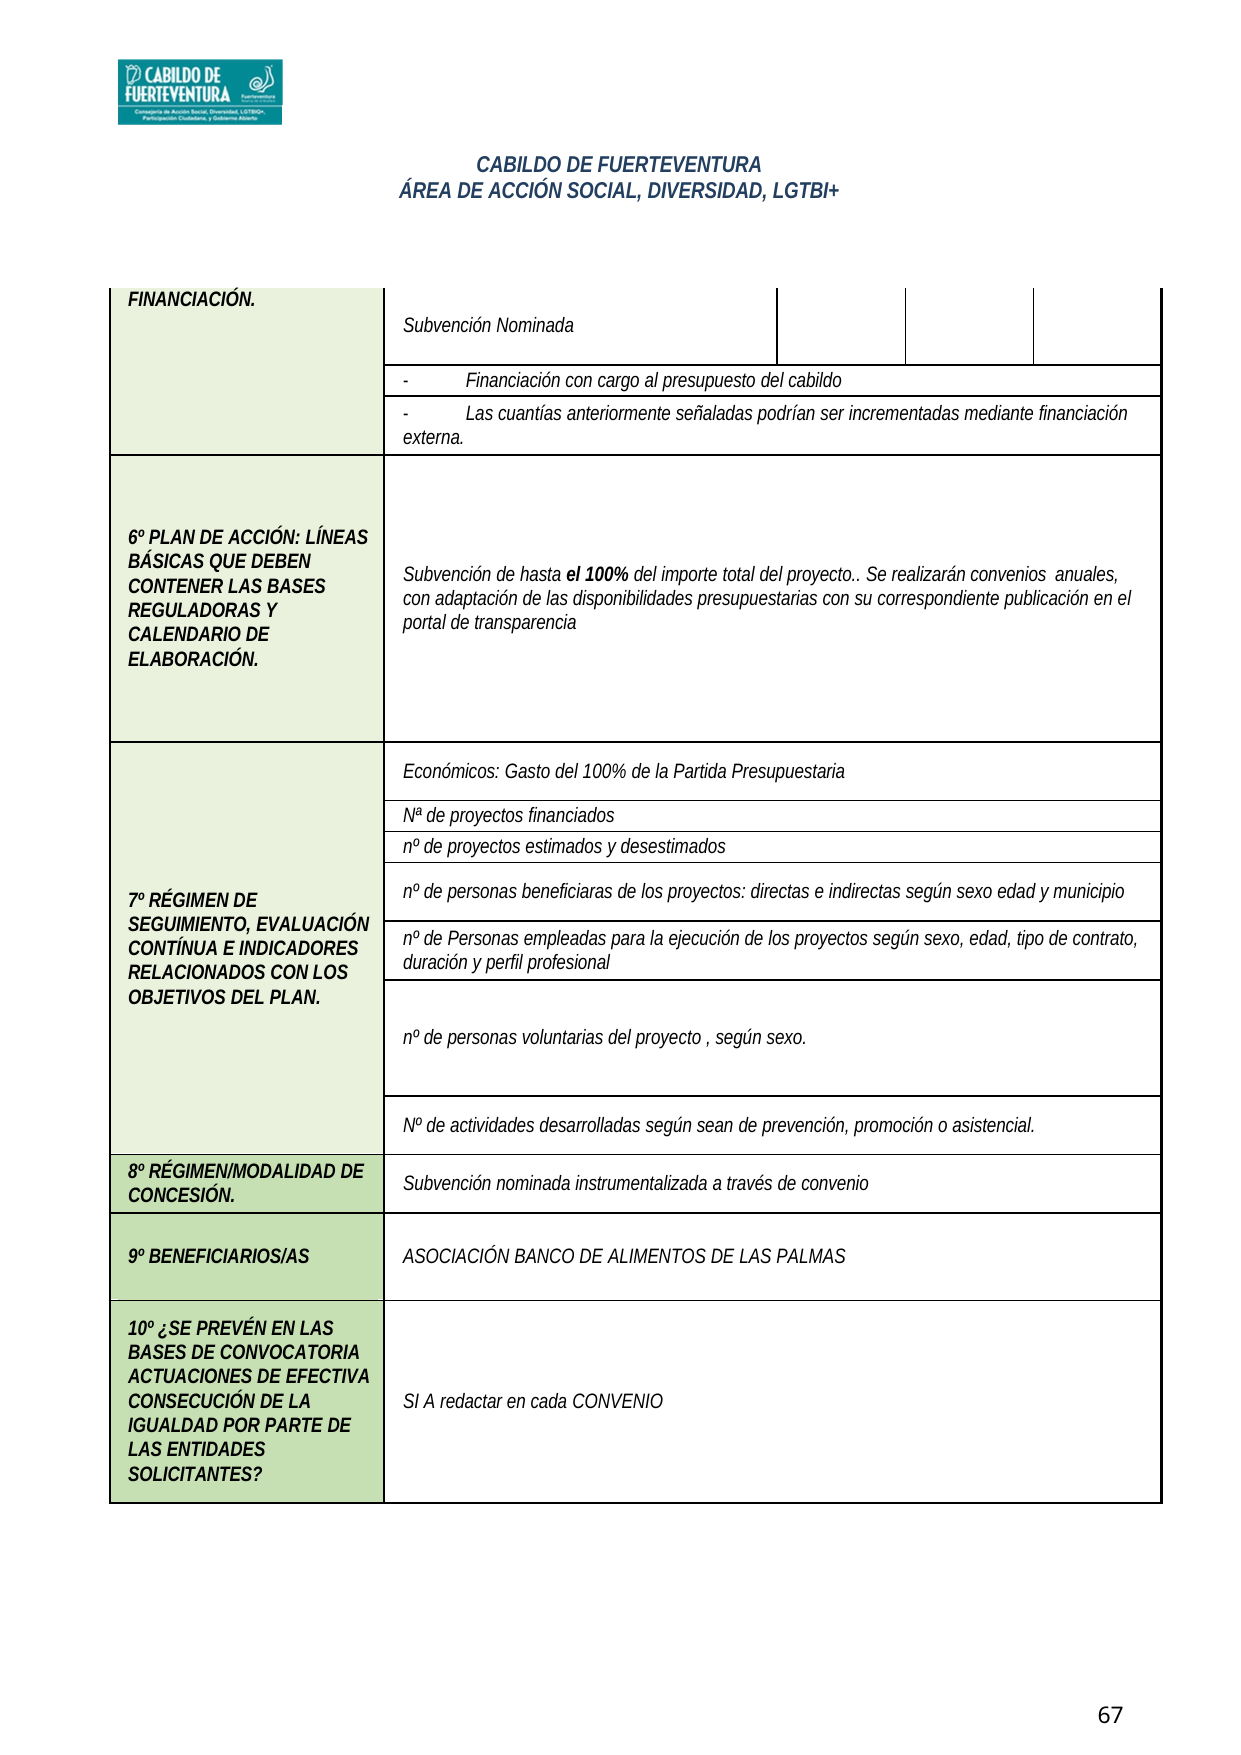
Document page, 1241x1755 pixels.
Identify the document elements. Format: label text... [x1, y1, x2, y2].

table_cell 7º RÉGIMEN DE SEGUIMIENTO, EVALUACIÓN CONTÍNUA E INDICADORES RELACIONADOS CON LOS OBJETIVOS DEL PLAN. [111, 743, 383, 1153]
table_cell nº de proyectos estimados y desestimados [385, 832, 1160, 862]
table_cell - Las cuantías anteriormente señaladas podrían ser incrementadas mediante financiación externa. [385, 397, 1160, 454]
table_header FINANCIACIÓN. [111, 288, 383, 454]
table_header [906, 288, 1033, 364]
table_cell 6º PLAN DE ACCIÓN: LÍNEAS BÁSICAS QUE DEBEN CONTENER LAS BASES REGULADORAS Y CALENDARIO DE ELABORACIÓN. [111, 456, 383, 741]
table_cell Subvención nominada instrumentalizada a través de convenio [385, 1155, 1160, 1212]
table_cell - Financiación con cargo al presupuesto del cabildo [385, 366, 1160, 395]
table_cell Subvención de hasta el 100% del importe total del proyecto.. Se realizarán convenios anuales, con adaptación de las disponibilidades presupuestarias con su correspondiente publicación en el portal de transparencia [385, 456, 1160, 741]
table_cell 10º ¿SE PREVÉN EN LAS BASES DE CONVOCATORIA ACTUACIONES DE EFECTIVA CONSECUCIÓN DE LA IGUALDAD POR PARTE DE LAS ENTIDADES SOLICITANTES? [111, 1301, 383, 1502]
table_cell nº de Personas empleadas para la ejecución de los proyectos según sexo, edad, tipo de contrato, duración y perfil profesional [385, 922, 1160, 979]
table_cell Nº de actividades desarrolladas según sean de prevención, promoción o asistencial. [385, 1097, 1160, 1153]
table_cell Económicos: Gasto del 100% de la Partida Presupuestaria [385, 743, 1160, 799]
table_header [1034, 288, 1160, 364]
table_header [778, 288, 905, 364]
table_header Subvención Nominada [385, 288, 776, 364]
table_cell nº de personas beneficiaras de los proyectos: directas e indirectas según sexo edad y municipio [385, 863, 1160, 920]
table_cell ASOCIACIÓN BANCO DE ALIMENTOS DE LAS PALMAS [385, 1214, 1160, 1299]
table_cell SI A redactar en cada CONVENIO [385, 1301, 1160, 1502]
table_cell nº de personas voluntarias del proyecto , según sexo. [385, 981, 1160, 1095]
table_cell Nª de proyectos financiados [385, 801, 1160, 831]
table_cell 8º RÉGIMEN/MODALIDAD DE CONCESIÓN. [111, 1155, 383, 1212]
table_cell 9º BENEFICIARIOS/AS [111, 1214, 383, 1299]
